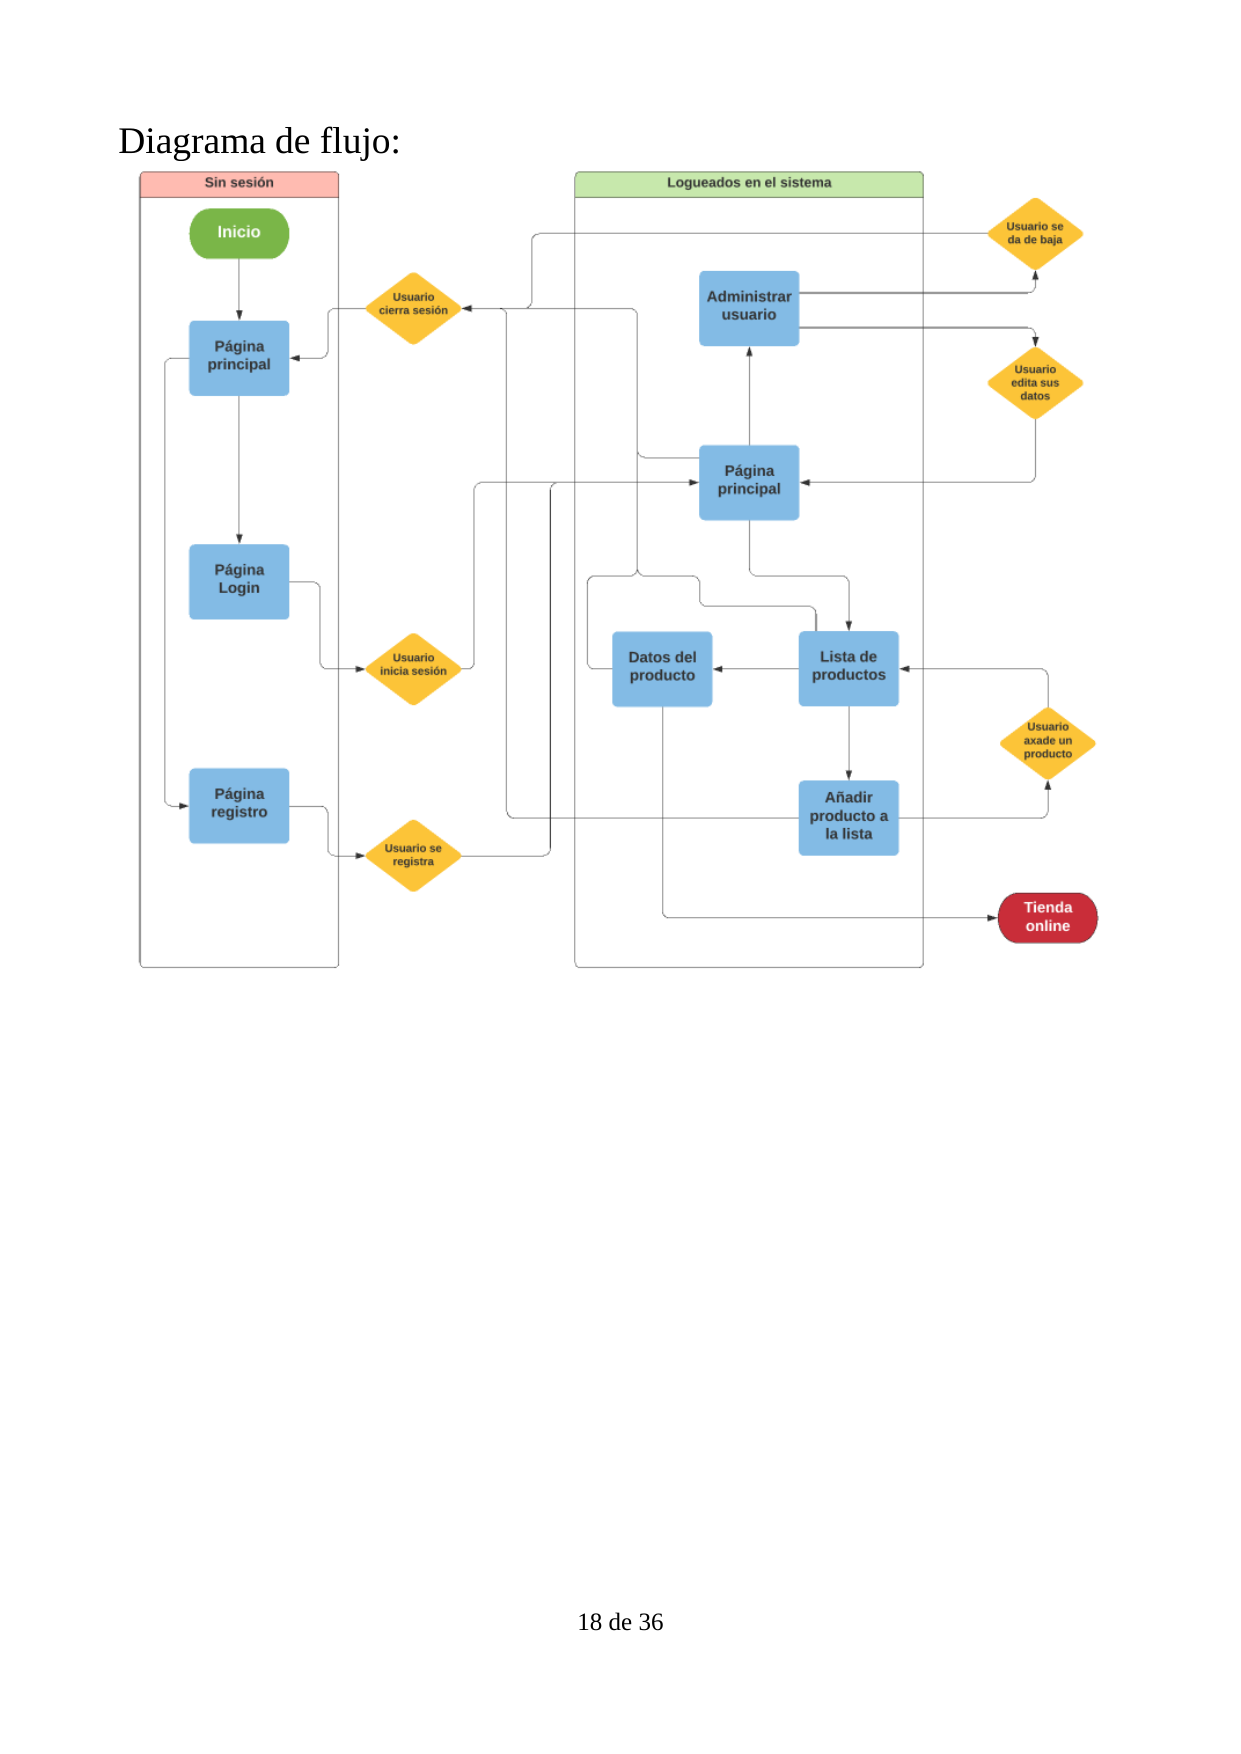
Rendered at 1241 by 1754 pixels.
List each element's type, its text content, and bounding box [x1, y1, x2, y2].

picture [118, 161, 1123, 982]
text Diagrama de flujo: [118, 118, 1122, 161]
